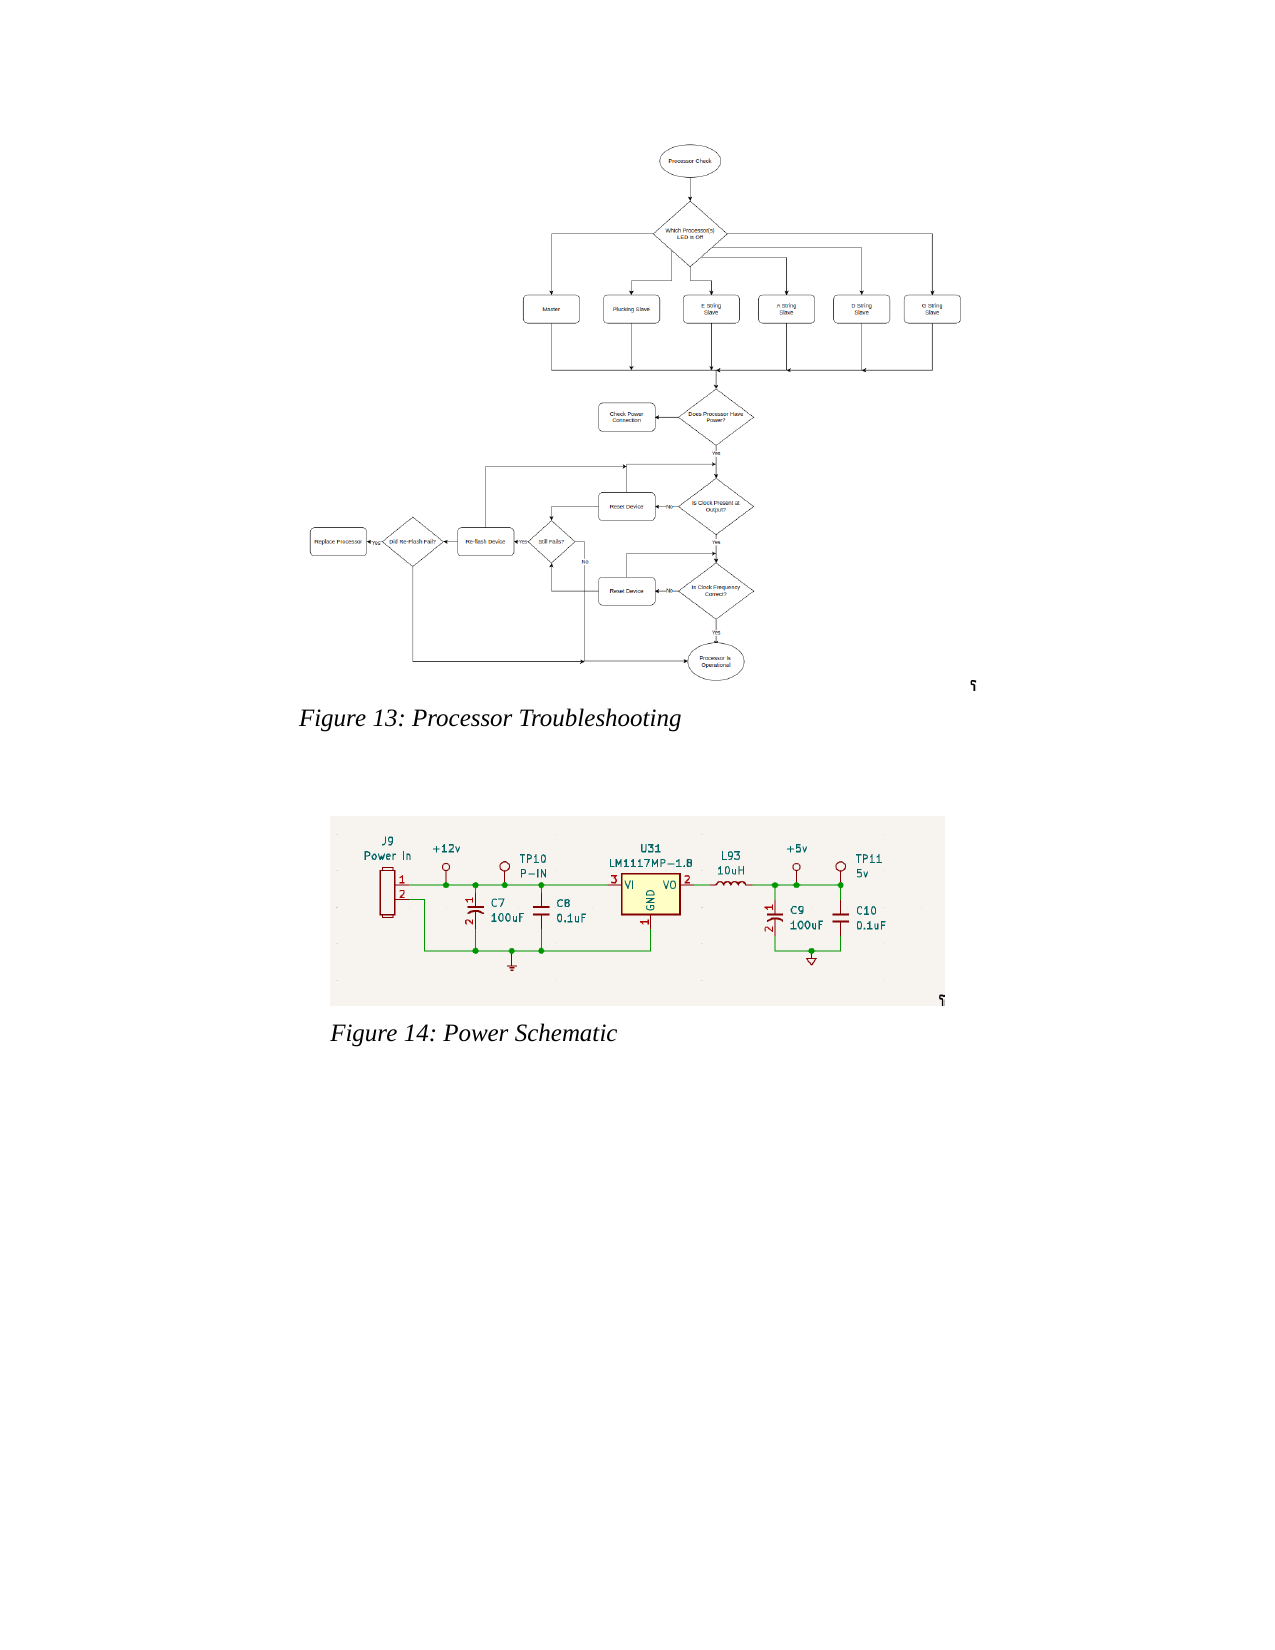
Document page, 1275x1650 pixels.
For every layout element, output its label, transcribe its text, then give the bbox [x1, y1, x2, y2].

text Figure 14: Power Schematic [330, 1006, 945, 1047]
picture [298, 130, 977, 691]
text Figure 13: Processor Troubleshooting [299, 691, 976, 732]
picture [330, 816, 945, 1006]
